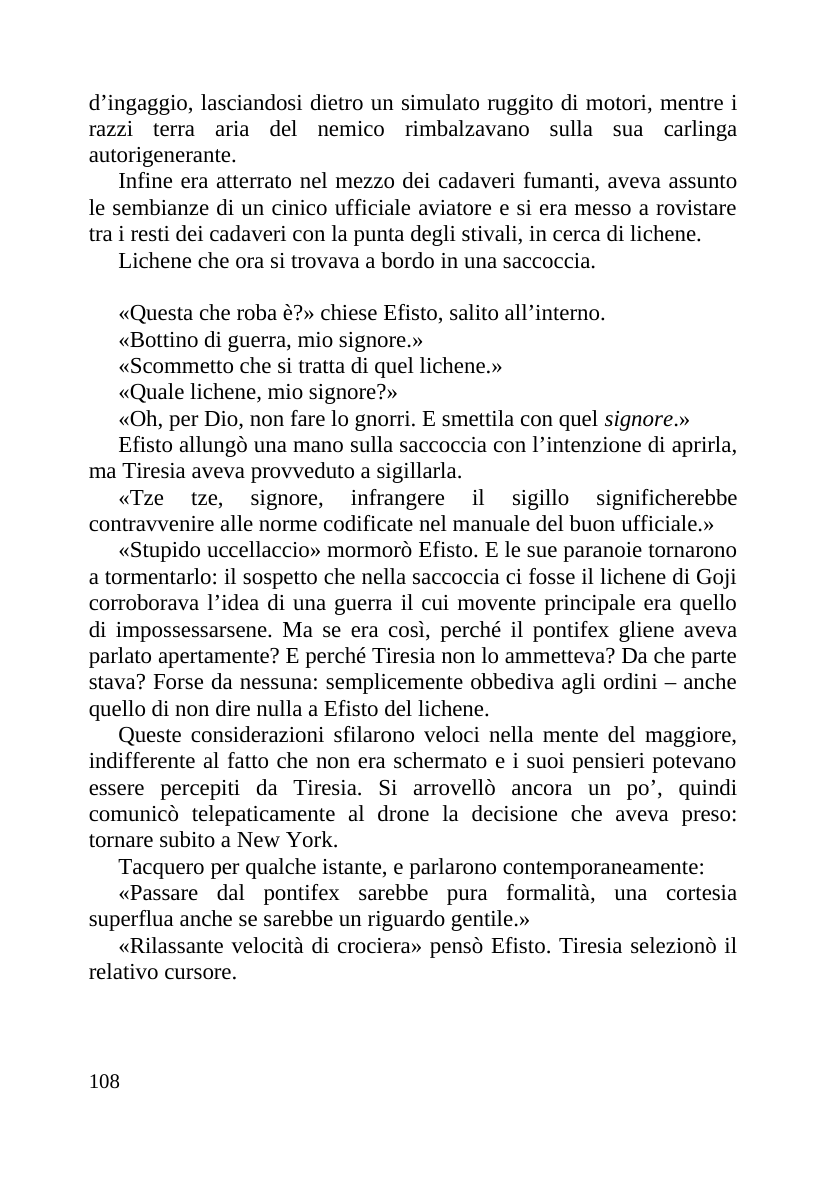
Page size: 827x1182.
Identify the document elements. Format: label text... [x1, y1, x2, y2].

text «Quale lichene, mio signore?» [88, 378, 738, 405]
text Lichene che ora si trovava a bordo in una saccoccia. [88, 247, 738, 273]
text Infine era atterrato nel mezzo dei cadaveri fumanti, aveva assunto le sembianze di un cinico ufficiale aviatore e si era messo a rovistare tra i resti dei cadaveri con la punta degli stivali, in cerca di lichene. [88, 168, 738, 247]
text «Stupido uccellaccio» mormorò Efisto. E le sue paranoie tornarono a tormentarlo: il sospetto che nella saccoccia ci fosse il lichene di Goji corroborava l’idea di una guerra il cui movente principale era quello di impossessarsene. Ma se era così, perché il pontifex gliene aveva parlato apertamente? E perché Tiresia non lo ammetteva? Da che parte stava? Forse da nessuna: semplicemente obbediva agli ordini – anche quello di non dire nulla a Efisto del lichene. [88, 537, 738, 721]
text «Oh, per Dio, non fare lo gnorri. E smettila con quel signore.» [88, 405, 738, 431]
text «Rilassante velocità di crociera» pensò Efisto. Tiresia selezionò il relativo cursore. [88, 932, 738, 984]
text d’ingaggio, lasciandosi dietro un simulato ruggito di motori, mentre i razzi terra aria del nemico rimbalzavano sulla sua carlinga autorigenerante. [88, 88, 738, 168]
text Efisto allungò una mano sulla saccoccia con l’intenzione di aprirla, ma Tiresia aveva provveduto a sigillarla. [88, 431, 738, 484]
text «Tze tze, signore, infrangere il sigillo significherebbe contravvenire alle norme codificate nel manuale del buon ufficiale.» [88, 484, 738, 537]
text Tacquero per qualche istante, e parlarono contemporaneamente: [88, 853, 738, 879]
text «Bottino di guerra, mio signore.» [88, 326, 738, 352]
text Queste considerazioni sfilarono veloci nella mente del maggiore, indifferente al fatto che non era schermato e i suoi pensieri potevano essere percepiti da Tiresia. Si arrovellò ancora un po’, quindi comunicò telepaticamente al drone la decisione che aveva preso: tornare subito a New York. [88, 721, 738, 853]
text «Passare dal pontifex sarebbe pura formalità, una cortesia superflua anche se sarebbe un riguardo gentile.» [88, 879, 738, 932]
text «Scommetto che si tratta di quel lichene.» [88, 352, 738, 378]
text «Questa che roba è?» chiese Efisto, salito all’interno. [88, 299, 738, 326]
